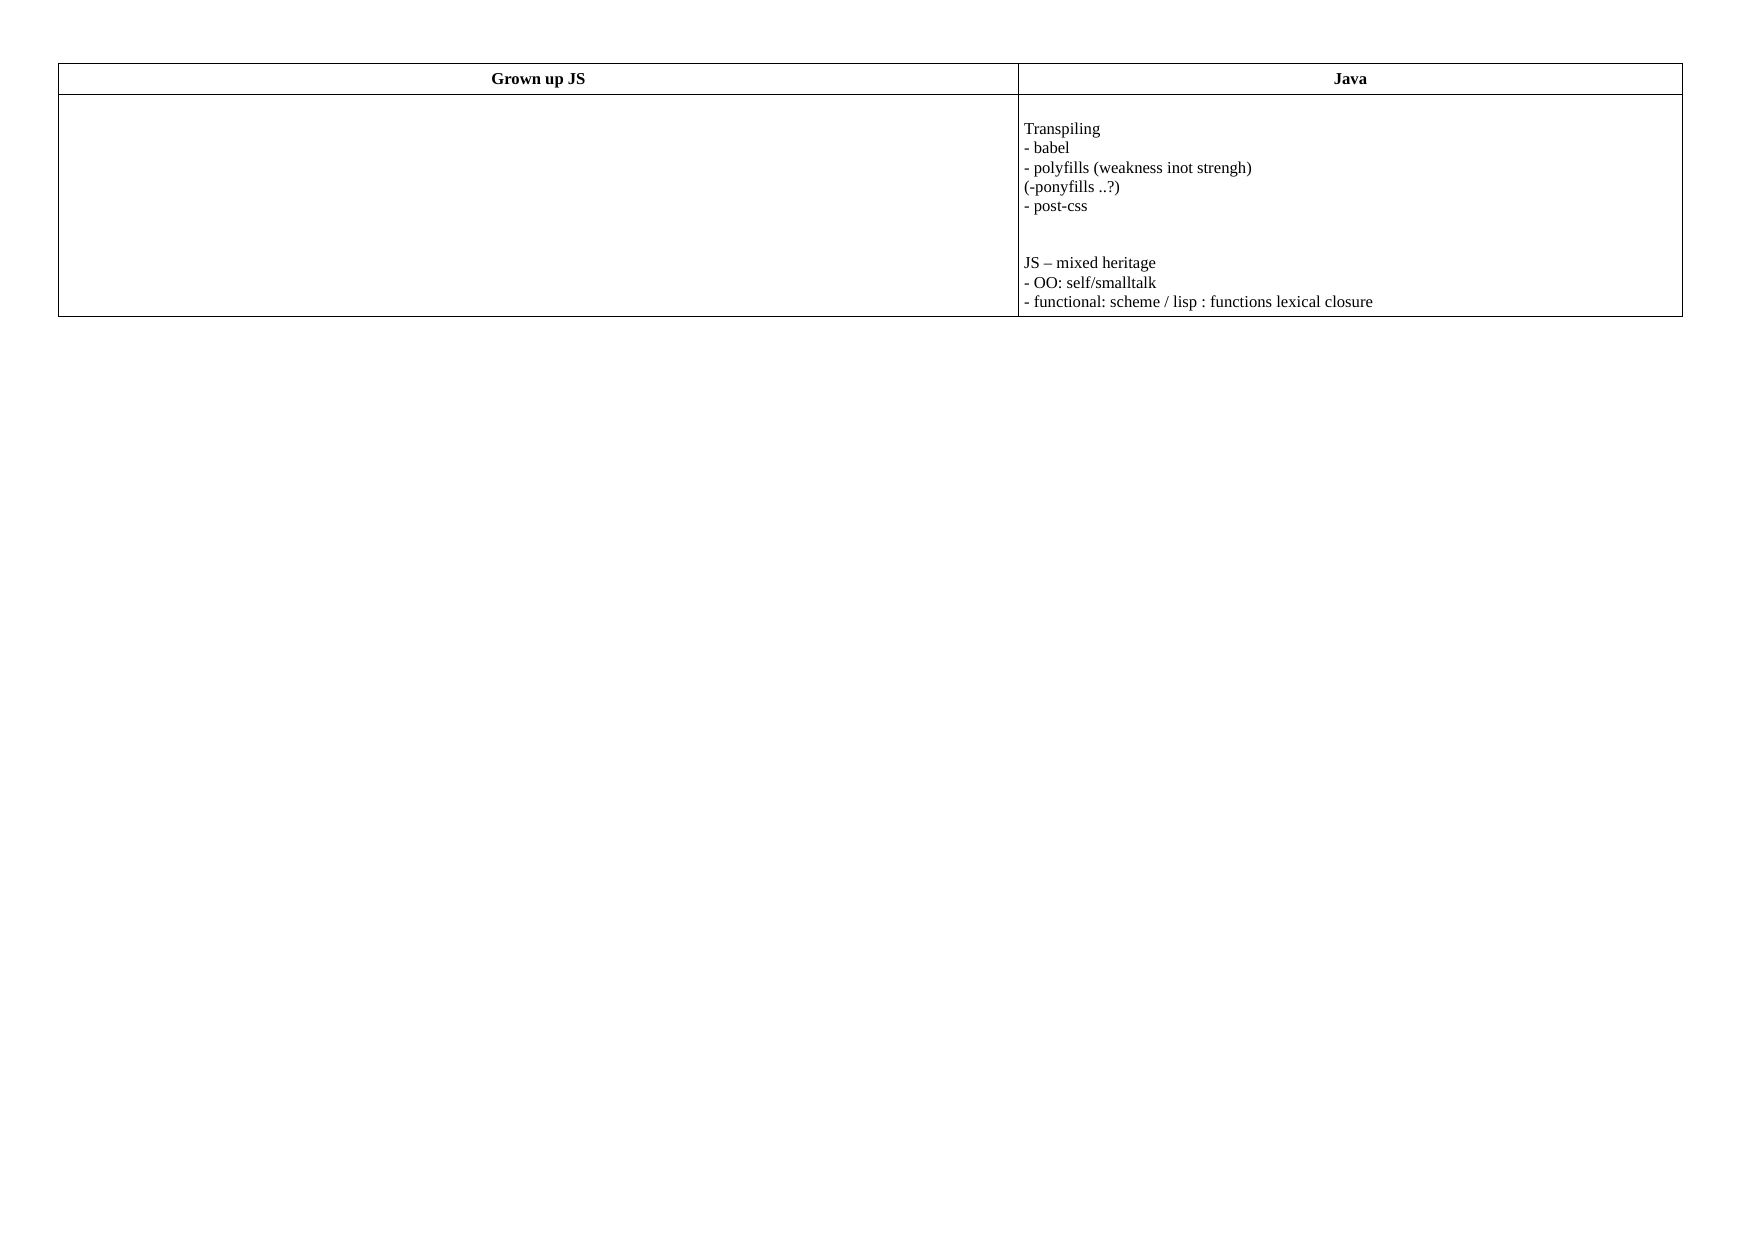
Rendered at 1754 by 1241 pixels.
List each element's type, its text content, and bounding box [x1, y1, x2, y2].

table_cell Transpiling - babel - polyfills (weakness inot strengh) (-ponyfills ..?) - post-css JS – mixed heritage - OO: self/smalltalk - functional: scheme / lisp : functions lexical closure [1019, 95, 1682, 316]
table_cell [59, 95, 1018, 316]
table_header Java [1019, 64, 1682, 94]
table_header Grown up JS [59, 64, 1018, 94]
